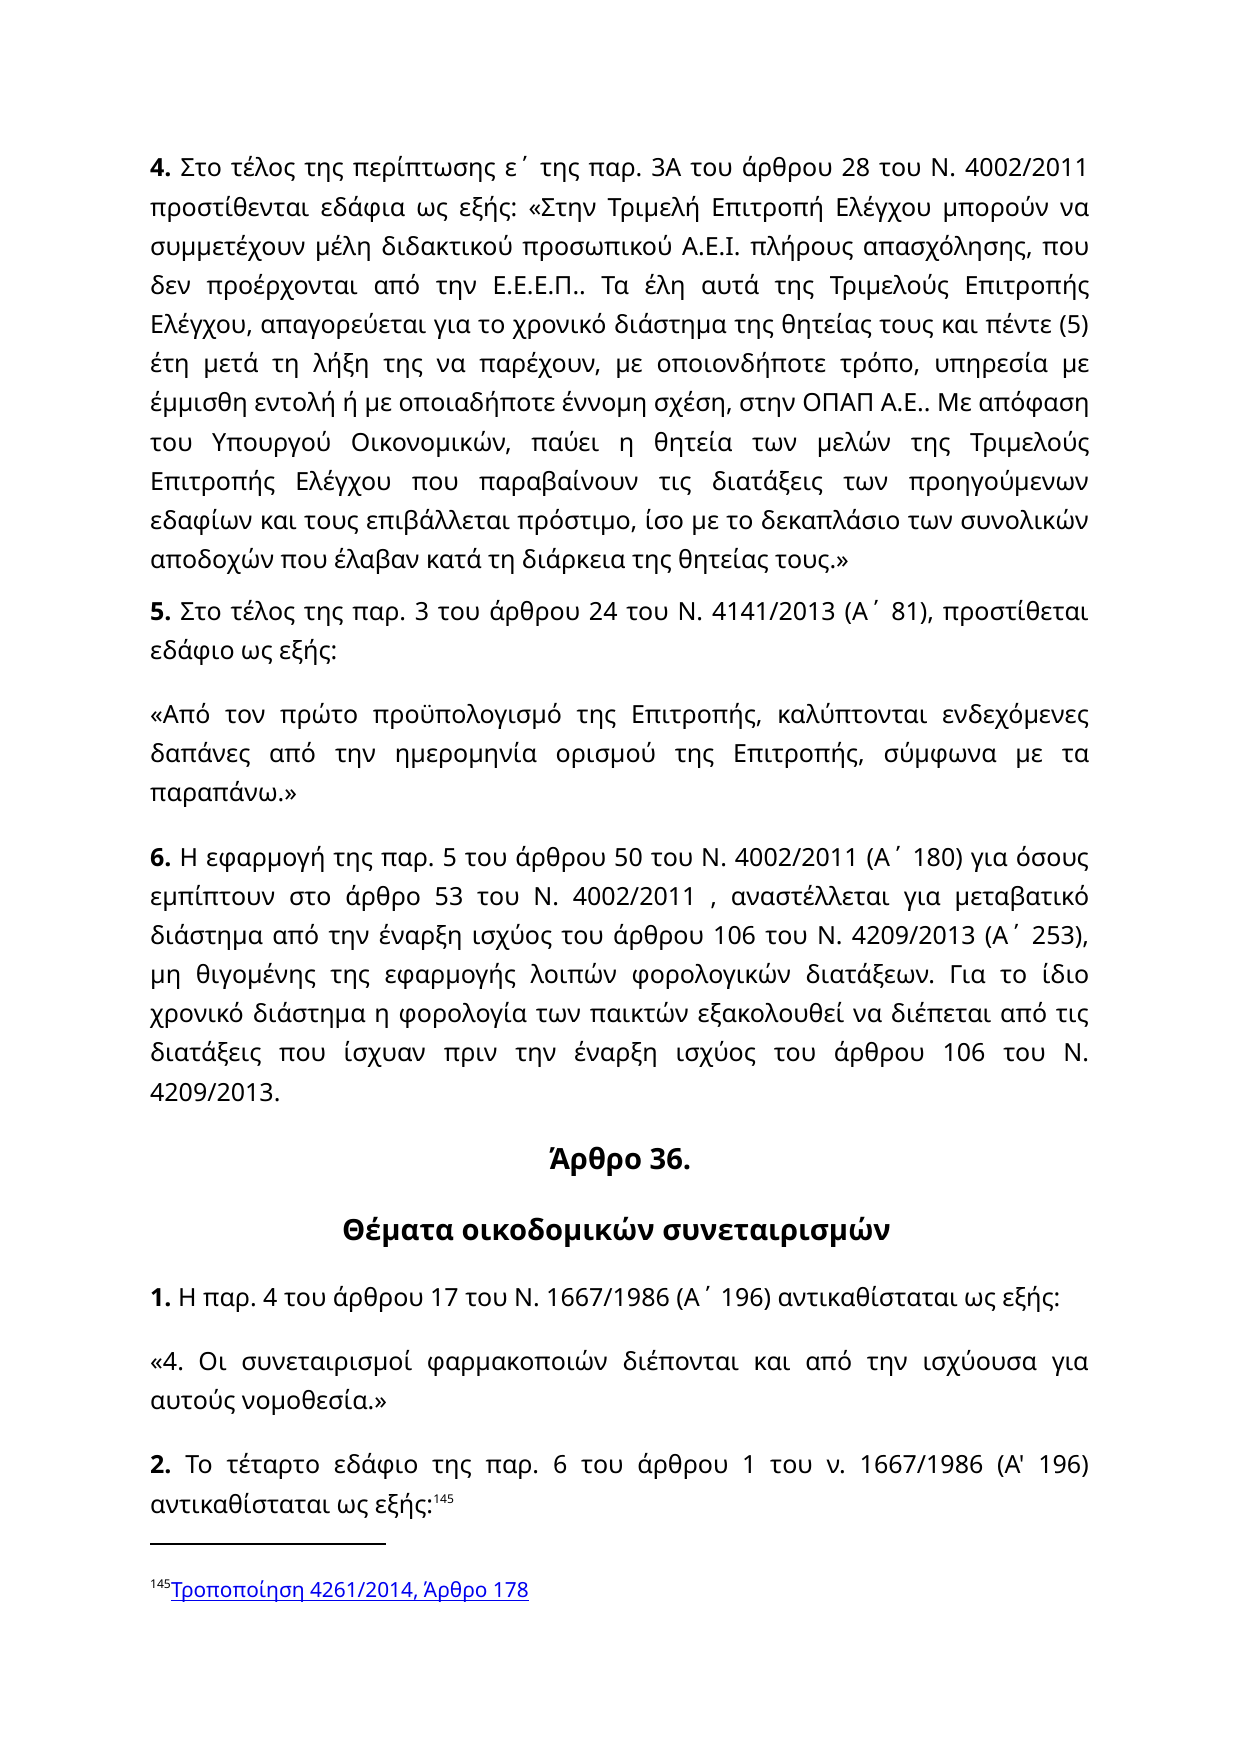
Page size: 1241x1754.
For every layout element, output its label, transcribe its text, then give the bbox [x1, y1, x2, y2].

text «4. Οι συνεταιρισμοί φαρμακοποιών διέπονται και από την ισχύουσα για αυτούς νομοθεσία.» [150, 1344, 1090, 1417]
text Τροποποίηση 4261/2014, Άρθρο 178 [150, 1576, 1090, 1604]
text 1. Η παρ. 4 του άρθρου 17 του Ν. 1667/1986 (Α΄ 196) αντικαθίσταται ως εξής: [150, 1279, 1090, 1314]
text 5. Στο τέλος της παρ. 3 του άρθρου 24 του Ν. 4141/2013 (Α΄ 81), προστίθεται εδάφιο ως εξής: [150, 593, 1090, 667]
subtitle Άρθρο 36. [150, 1138, 1090, 1178]
text «Από τον πρώτο προϋπολογισμό της Επιτροπής, καλύπτονται ενδεχόμενες δαπάνες από την ημερομηνία ορισμού της Επιτροπής, σύμφωνα με τα παραπάνω.» [150, 697, 1090, 809]
subtitle Θέματα οικοδομικών συνεταιρισμών [150, 1209, 1090, 1249]
text 6. Η εφαρμογή της παρ. 5 του άρθρου 50 του Ν. 4002/2011 (Α΄ 180) για όσους εμπίπτουν στο άρθρο 53 του Ν. 4002/2011 , αναστέλλεται για μεταβατικό διάστημα από την έναρξη ισχύος του άρθρου 106 του Ν. 4209/2013 (Α΄ 253), μη θιγομένης της εφαρμογής λοιπών φορολογικών διατάξεων. Για το ίδιο χρονικό διάστημα η φορολογία των παικτών εξακολουθεί να διέπεται από τις διατάξεις που ίσχυαν πριν την έναρξη ισχύος του άρθρου 106 του Ν. 4209/2013. [150, 839, 1090, 1108]
text 4. Στο τέλος της περίπτωσης ε΄ της παρ. 3Α του άρθρου 28 του Ν. 4002/2011 προστίθενται εδάφια ως εξής: «Στην Τριμελή Επιτροπή Ελέγχου μπορούν να συμμετέχουν μέλη διδακτικού προσωπικού Α.Ε.Ι. πλήρους απασχόλησης, που δεν προέρχονται από την Ε.Ε.Ε.Π.. Τα έλη αυτά της Τριμελούς Επιτροπής Ελέγχου, απαγορεύεται για το χρονικό διάστημα της θητείας τους και πέντε (5) έτη μετά τη λήξη της να παρέχουν, με οποιονδήποτε τρόπο, υπηρεσία με έμμισθη εντολή ή με οποιαδήποτε έννομη σχέση, στην ΟΠΑΠ Α.Ε.. Με απόφαση του Υπουργού Οικονομικών, παύει η θητεία των μελών της Τριμελούς Επιτροπής Ελέγχου που παραβαίνουν τις διατάξεις των προηγούμενων εδαφίων και τους επιβάλλεται πρόστιμο, ίσο με το δεκαπλάσιο των συνολικών αποδοχών που έλαβαν κατά τη διάρκεια της θητείας τους.» [150, 150, 1090, 576]
text 2. Το τέταρτο εδάφιο της παρ. 6 του άρθρου 1 του ν. 1667/1986 (Α' 196) αντικαθίσταται ως εξής: [150, 1447, 1090, 1520]
